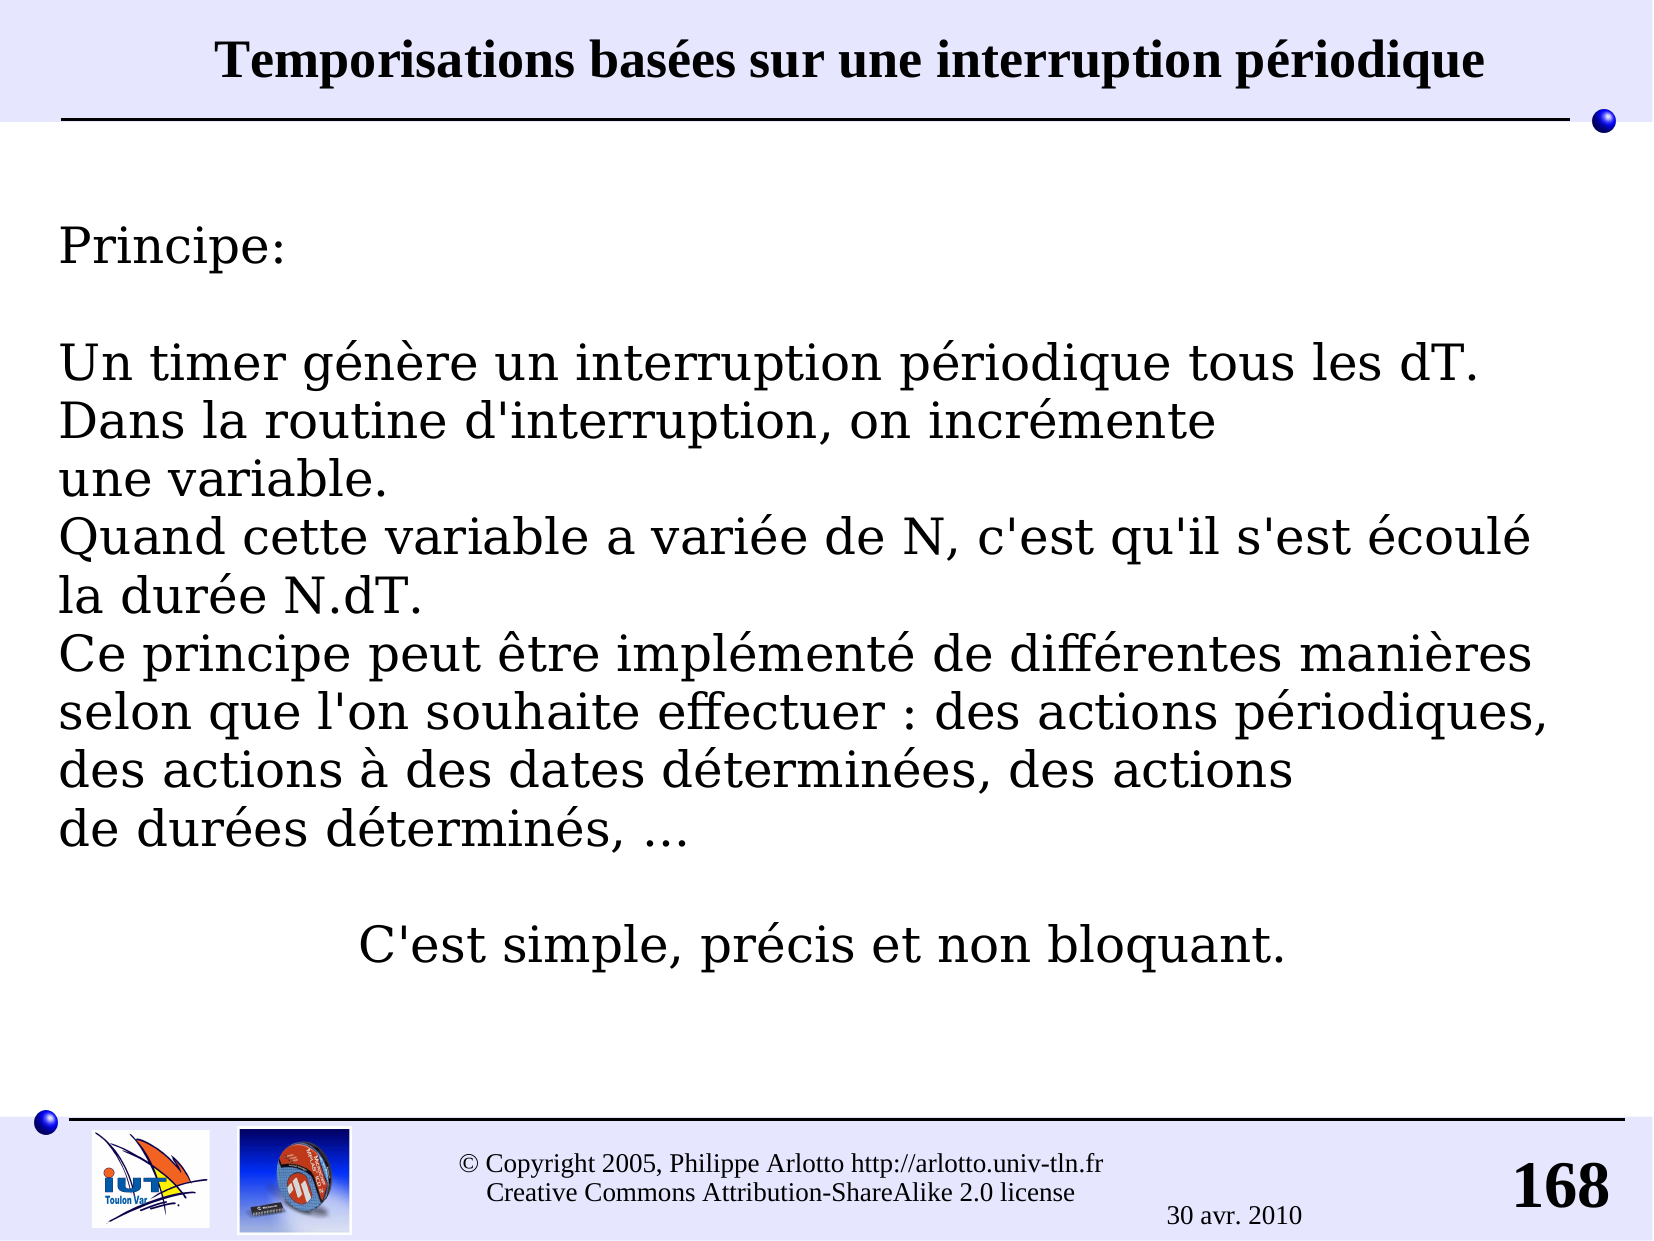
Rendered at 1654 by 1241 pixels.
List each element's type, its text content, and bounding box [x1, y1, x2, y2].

title Temporisations basées sur une interruption périodique [88, 0, 1578, 119]
text_box Principe: Un timer génère un interruption périodique tous les dT. Dans la routine d'interruption, on incrémente une variable. Quand cette variable a variée de N, c'est qu'il s'est écoulé la durée N.dT. Ce principe peut être implémenté de différentes manières selon que l'on souhaite effectuer : des actions périodiques, des actions à des dates déterminées, des actions de durées déterminés, ... C'est simple, précis et non bloquant. [58, 217, 1553, 975]
picture [237, 1126, 352, 1235]
